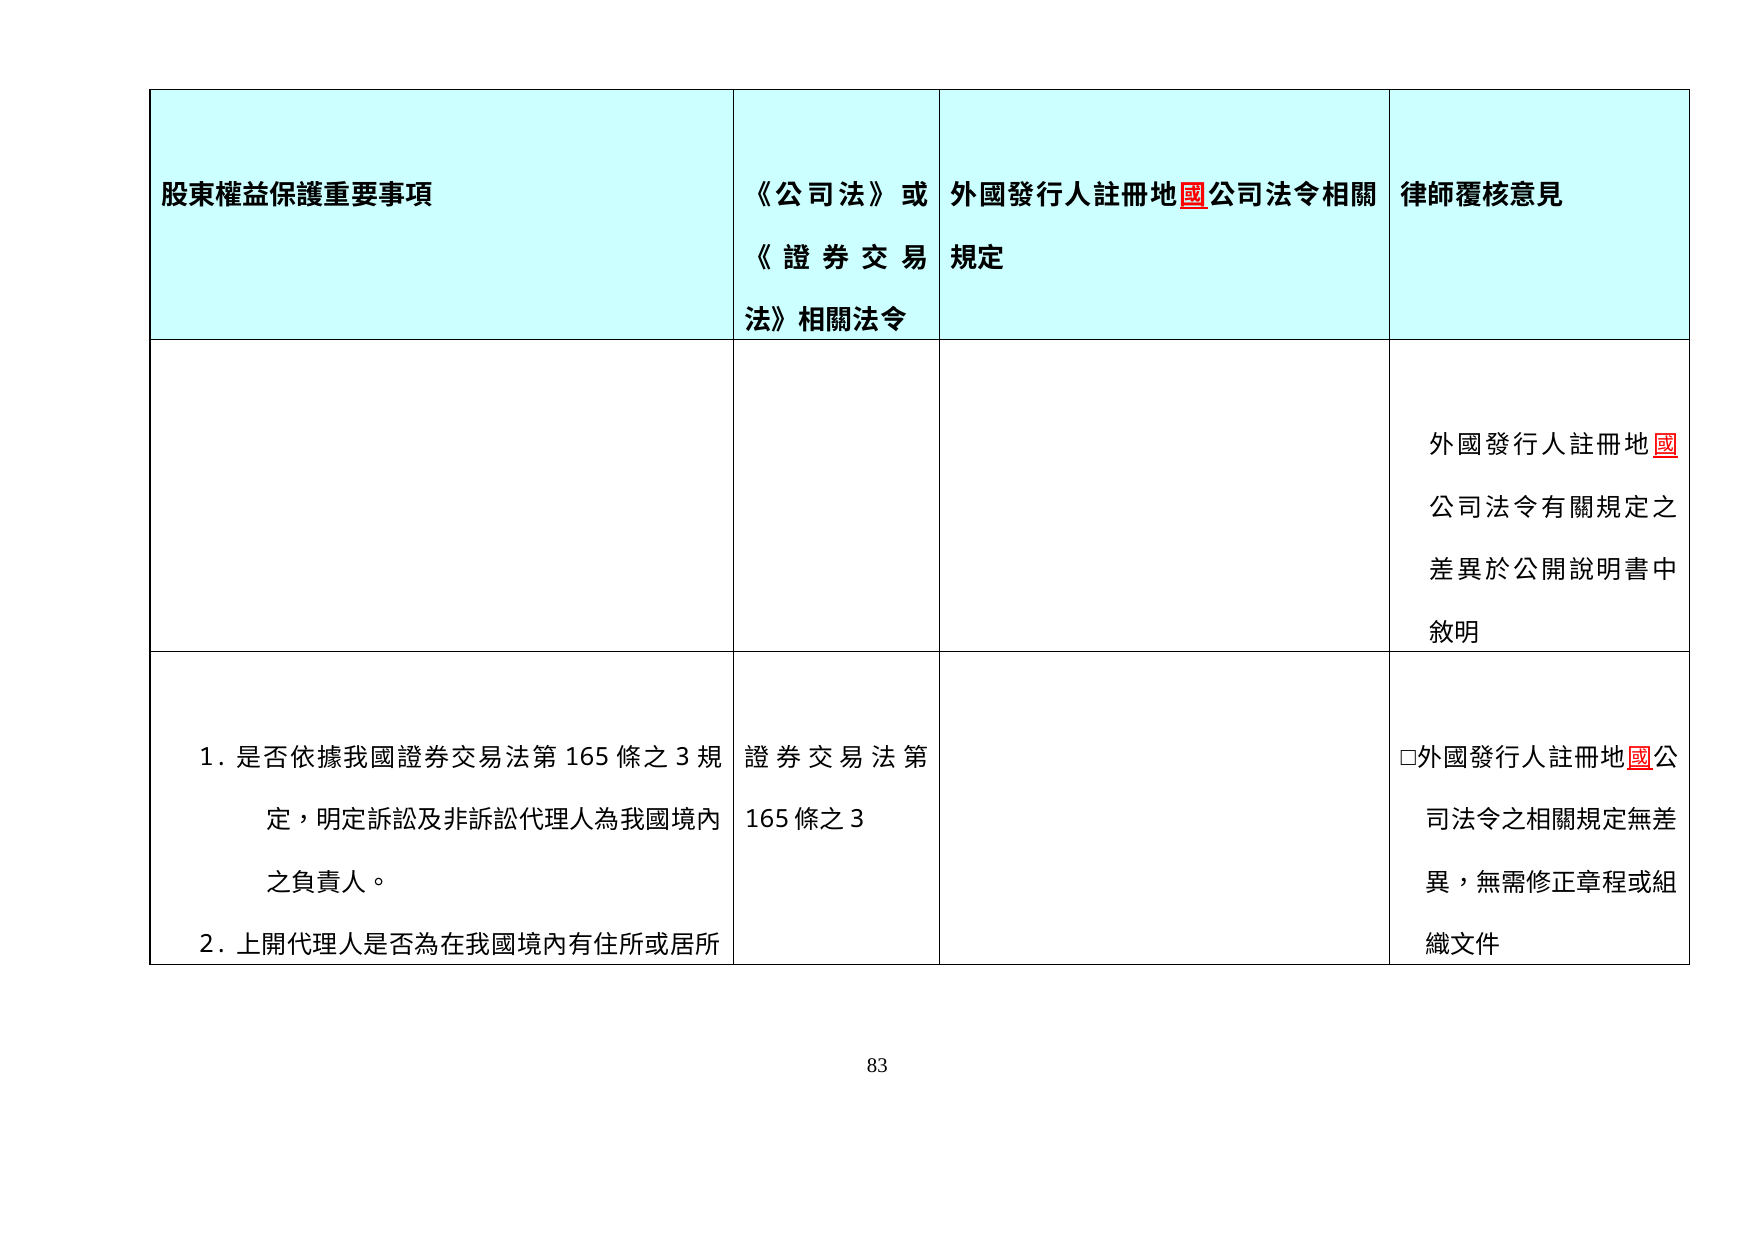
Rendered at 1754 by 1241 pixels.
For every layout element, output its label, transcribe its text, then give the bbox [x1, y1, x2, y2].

table_header 律師覆核意見 [1390, 90, 1689, 339]
table_cell 外國發行人註冊地國公司法令有關規定之差異於公開說明書中敘明 [1390, 340, 1689, 651]
table_cell [151, 340, 733, 651]
table_header 股東權益保護重要事項 [151, 90, 733, 339]
table_cell 是否依據我國證券交易法第165條之3規定，明定訴訟及非訴訟代理人為我國境內之負責人。 上開代理人是否為在我國境內有住所或居所 [151, 652, 733, 964]
table_cell [940, 652, 1389, 964]
table_cell [940, 340, 1389, 651]
table_header 《公司法》或《證券交易法》相關法令 [734, 90, 939, 339]
table_cell [734, 340, 939, 651]
table_cell 證券交易法第165條之3 [734, 652, 939, 964]
table_cell □外國發行人註冊地國公司法令之相關規定無差異，無需修正章程或組織文件 [1390, 652, 1689, 964]
table_header 外國發行人註冊地國公司法令相關規定 [940, 90, 1389, 339]
